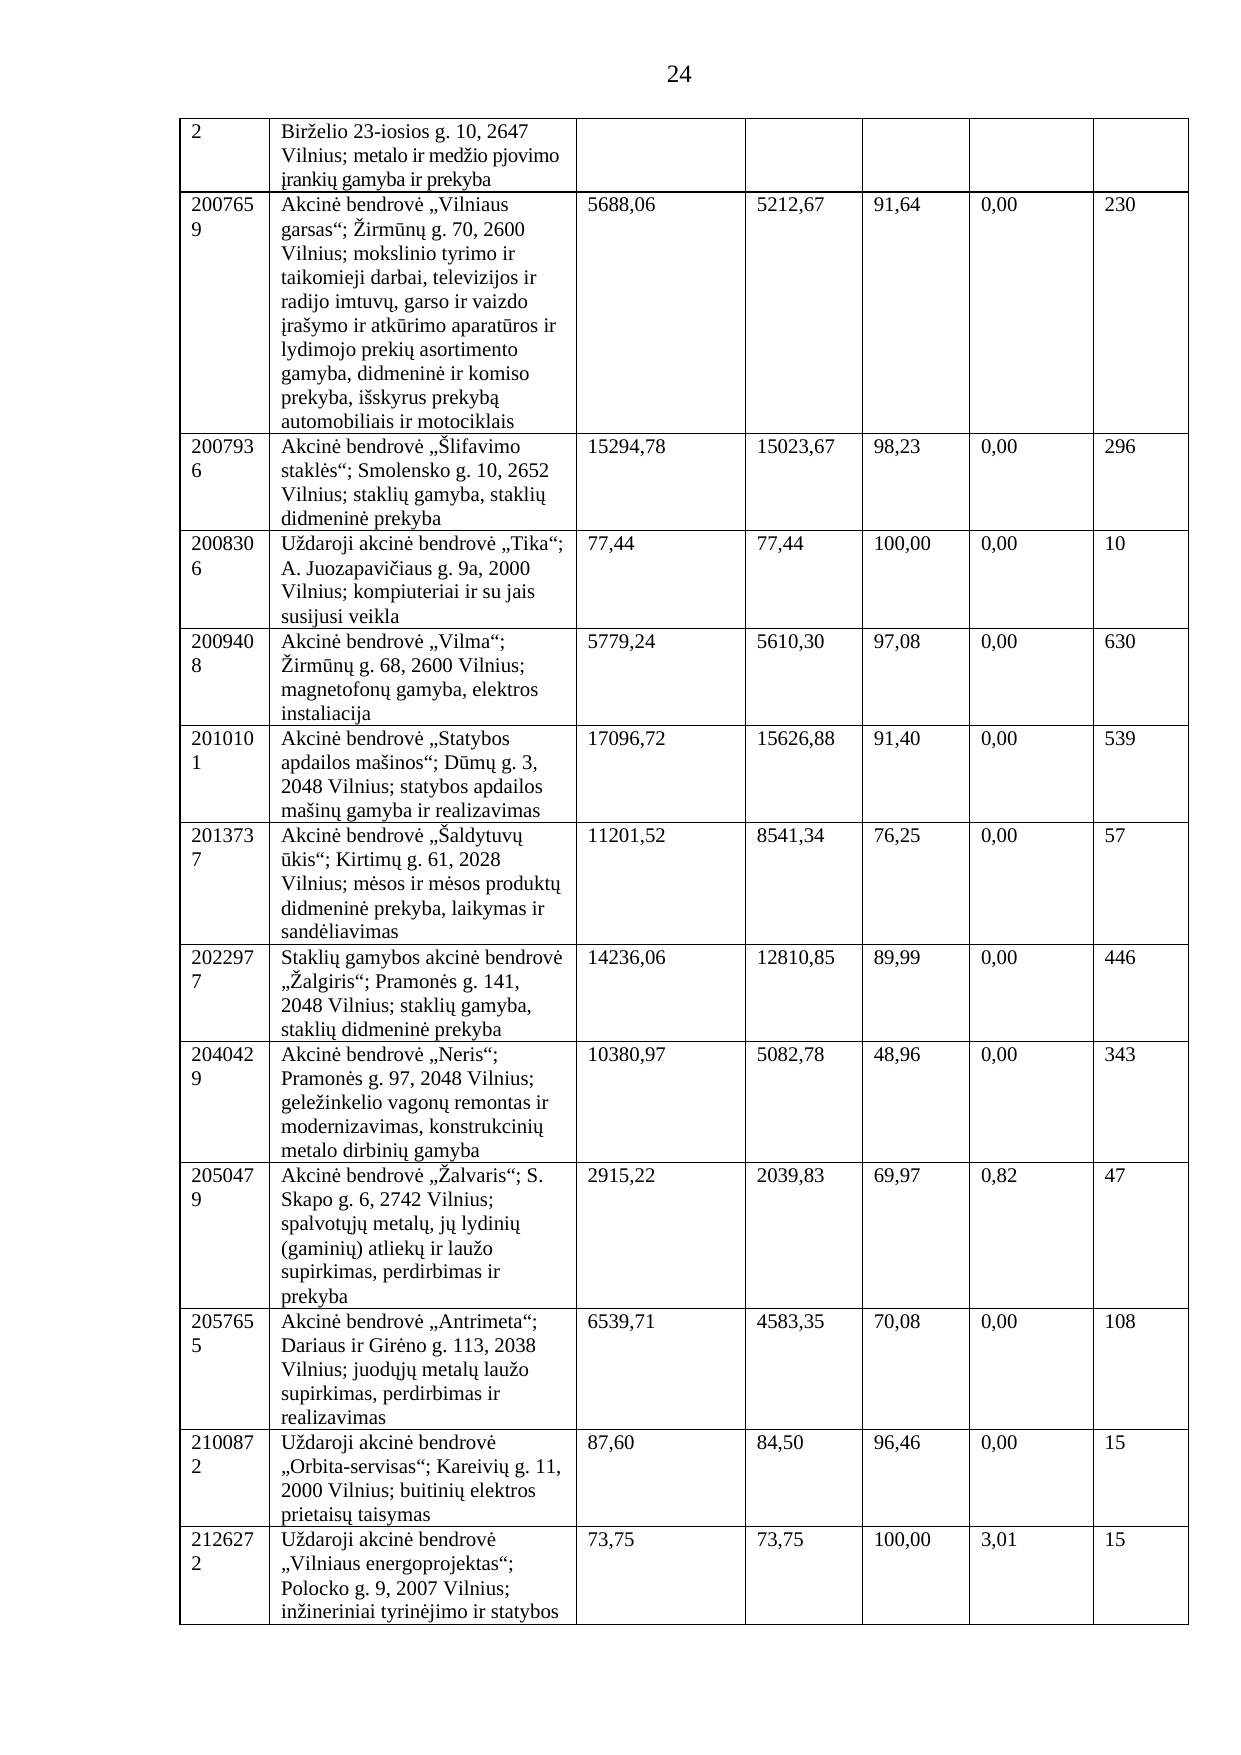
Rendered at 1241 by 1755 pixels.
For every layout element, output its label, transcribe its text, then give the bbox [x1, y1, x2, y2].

table_cell 0,00 [970, 434, 1093, 530]
table_cell 5688,06 [577, 193, 745, 433]
table_cell 0,82 [970, 1163, 1093, 1308]
table_cell 5779,24 [577, 629, 745, 725]
table_cell 100,00 [863, 1527, 969, 1623]
table_cell 15294,78 [577, 434, 745, 530]
table_cell 0,00 [970, 945, 1093, 1041]
table_cell 2008306 [181, 531, 269, 628]
table_cell 2007936 [181, 434, 269, 530]
table_cell 0,00 [970, 1309, 1093, 1429]
table_cell 2126272 [181, 1527, 269, 1623]
table_cell Akcinė bendrovė „Neris“; Pramonės g. 97, 2048 Vilnius; geležinkelio vagonų remontas ir modernizavimas, konstrukcinių metalo dirbinių gamyba [270, 1042, 576, 1162]
table_cell 343 [1094, 1042, 1188, 1162]
table_cell Akcinė bendrovė „Vilniaus garsas“; Žirmūnų g. 70, 2600 Vilnius; mokslinio tyrimo ir taikomieji darbai, televizijos ir radijo imtuvų, garso ir vaizdo įrašymo ir atkūrimo aparatūros ir lydimojo prekių asortimento gamyba, didmeninė ir komiso prekyba, išskyrus prekybą automobiliais ir motociklais [270, 193, 576, 433]
table_cell Akcinė bendrovė „Žalvaris“; S. Skapo g. 6, 2742 Vilnius; spalvotųjų metalų, jų lydinių (gaminių) atliekų ir laužo supirkimas, perdirbimas ir prekyba [270, 1163, 576, 1308]
table_cell 0,00 [970, 726, 1093, 822]
table_cell 87,60 [577, 1430, 745, 1526]
table_cell 100,00 [863, 531, 969, 628]
table_cell Akcinė bendrovė „Statybos apdailos mašinos“; Dūmų g. 3, 2048 Vilnius; statybos apdailos mašinų gamyba ir realizavimas [270, 726, 576, 822]
table_cell 2022977 [181, 945, 269, 1041]
table_cell [1189, 433, 1198, 530]
table_cell 2009408 [181, 629, 269, 725]
table_cell 10380,97 [577, 1042, 745, 1162]
table_cell Staklių gamybos akcinė bendrovė „Žalgiris“; Pramonės g. 141, 2048 Vilnius; staklių gamyba, staklių didmeninė prekyba [270, 945, 576, 1041]
table_cell 2057655 [181, 1309, 269, 1429]
table_cell 2915,22 [577, 1163, 745, 1308]
table_cell 57 [1094, 823, 1188, 943]
table_cell 47 [1094, 1163, 1188, 1308]
table_cell 15023,67 [746, 434, 862, 530]
table_cell 91,40 [863, 726, 969, 822]
table_cell [1189, 1041, 1198, 1162]
table_cell 108 [1094, 1309, 1188, 1429]
table_cell 70,08 [863, 1309, 969, 1429]
table_cell 3,01 [970, 1527, 1093, 1623]
table_cell 2 [181, 119, 269, 191]
table_cell Birželio 23-iosios g. 10, 2647 Vilnius; metalo ir medžio pjovimo įrankių gamyba ir prekyba [270, 119, 576, 191]
table_cell 97,08 [863, 629, 969, 725]
table_cell Akcinė bendrovė „Šaldytuvų ūkis“; Kirtimų g. 61, 2028 Vilnius; mėsos ir mėsos produktų didmeninė prekyba, laikymas ir sandėliavimas [270, 823, 576, 943]
table_cell 2013737 [181, 823, 269, 943]
table_cell Akcinė bendrovė „Šlifavimo staklės“; Smolensko g. 10, 2652 Vilnius; staklių gamyba, staklių didmeninė prekyba [270, 434, 576, 530]
table_cell [1189, 1162, 1198, 1308]
table_cell [970, 119, 1093, 191]
table_cell 6539,71 [577, 1309, 745, 1429]
table_cell 15 [1094, 1430, 1188, 1526]
table_cell 539 [1094, 726, 1188, 822]
table_cell Akcinė bendrovė „Antrimeta“; Dariaus ir Girėno g. 113, 2038 Vilnius; juodųjų metalų laužo supirkimas, perdirbimas ir realizavimas [270, 1309, 576, 1429]
table_cell 0,00 [970, 629, 1093, 725]
table_cell 73,75 [577, 1527, 745, 1623]
table_cell 5082,78 [746, 1042, 862, 1162]
table_cell 2040429 [181, 1042, 269, 1162]
table_cell 630 [1094, 629, 1188, 725]
table_cell [1189, 822, 1198, 943]
table_cell 12810,85 [746, 945, 862, 1041]
table_cell [1094, 119, 1188, 191]
table_cell [1189, 628, 1198, 725]
table_cell 230 [1094, 193, 1188, 433]
table_cell 76,25 [863, 823, 969, 943]
table_cell 2050479 [181, 1163, 269, 1308]
table_cell 10 [1094, 531, 1188, 628]
table_cell 15 [1094, 1527, 1188, 1623]
table_cell 73,75 [746, 1527, 862, 1623]
table_cell Uždaroji akcinė bendrovė „Tika“; A. Juozapavičiaus g. 9a, 2000 Vilnius; kompiuteriai ir su jais susijusi veikla [270, 531, 576, 628]
table_cell 296 [1094, 434, 1188, 530]
table_cell 8541,34 [746, 823, 862, 943]
table_cell [1189, 530, 1198, 628]
table_cell 77,44 [577, 531, 745, 628]
table_cell [1189, 1308, 1198, 1429]
table_cell 69,97 [863, 1163, 969, 1308]
table_cell 0,00 [970, 193, 1093, 433]
table_cell 5610,30 [746, 629, 862, 725]
table_cell 2039,83 [746, 1163, 862, 1308]
table_cell 0,00 [970, 531, 1093, 628]
table_cell 15626,88 [746, 726, 862, 822]
table_cell [1189, 1429, 1198, 1526]
table_cell Uždaroji akcinė bendrovė „Orbita-servisas“; Kareivių g. 11, 2000 Vilnius; buitinių elektros prietaisų taisymas [270, 1430, 576, 1526]
table_cell 14236,06 [577, 945, 745, 1041]
table_cell 77,44 [746, 531, 862, 628]
table_cell Uždaroji akcinė bendrovė „Vilniaus energoprojektas“; Polocko g. 9, 2007 Vilnius; inžineriniai tyrinėjimo ir statybos [270, 1527, 576, 1623]
table_cell 2010101 [181, 726, 269, 822]
table_cell [1189, 1526, 1198, 1623]
table_cell 17096,72 [577, 726, 745, 822]
table_cell [1189, 118, 1198, 191]
table_cell [863, 119, 969, 191]
table_cell [577, 119, 745, 191]
table_cell [1189, 944, 1198, 1041]
table_cell 0,00 [970, 1430, 1093, 1526]
table_cell 98,23 [863, 434, 969, 530]
table_cell [1189, 725, 1198, 822]
table_cell [1189, 191, 1198, 433]
table_cell Akcinė bendrovė „Vilma“; Žirmūnų g. 68, 2600 Vilnius; magnetofonų gamyba, elektros instaliacija [270, 629, 576, 725]
table_cell 5212,67 [746, 193, 862, 433]
table_cell 91,64 [863, 193, 969, 433]
table_cell 11201,52 [577, 823, 745, 943]
table_cell 84,50 [746, 1430, 862, 1526]
table_cell 2007659 [181, 193, 269, 433]
table_cell 48,96 [863, 1042, 969, 1162]
table_cell 0,00 [970, 1042, 1093, 1162]
table_cell [746, 119, 862, 191]
table_cell 4583,35 [746, 1309, 862, 1429]
table_cell 446 [1094, 945, 1188, 1041]
table_cell 2100872 [181, 1430, 269, 1526]
table_cell 96,46 [863, 1430, 969, 1526]
table_cell 89,99 [863, 945, 969, 1041]
table_cell 0,00 [970, 823, 1093, 943]
